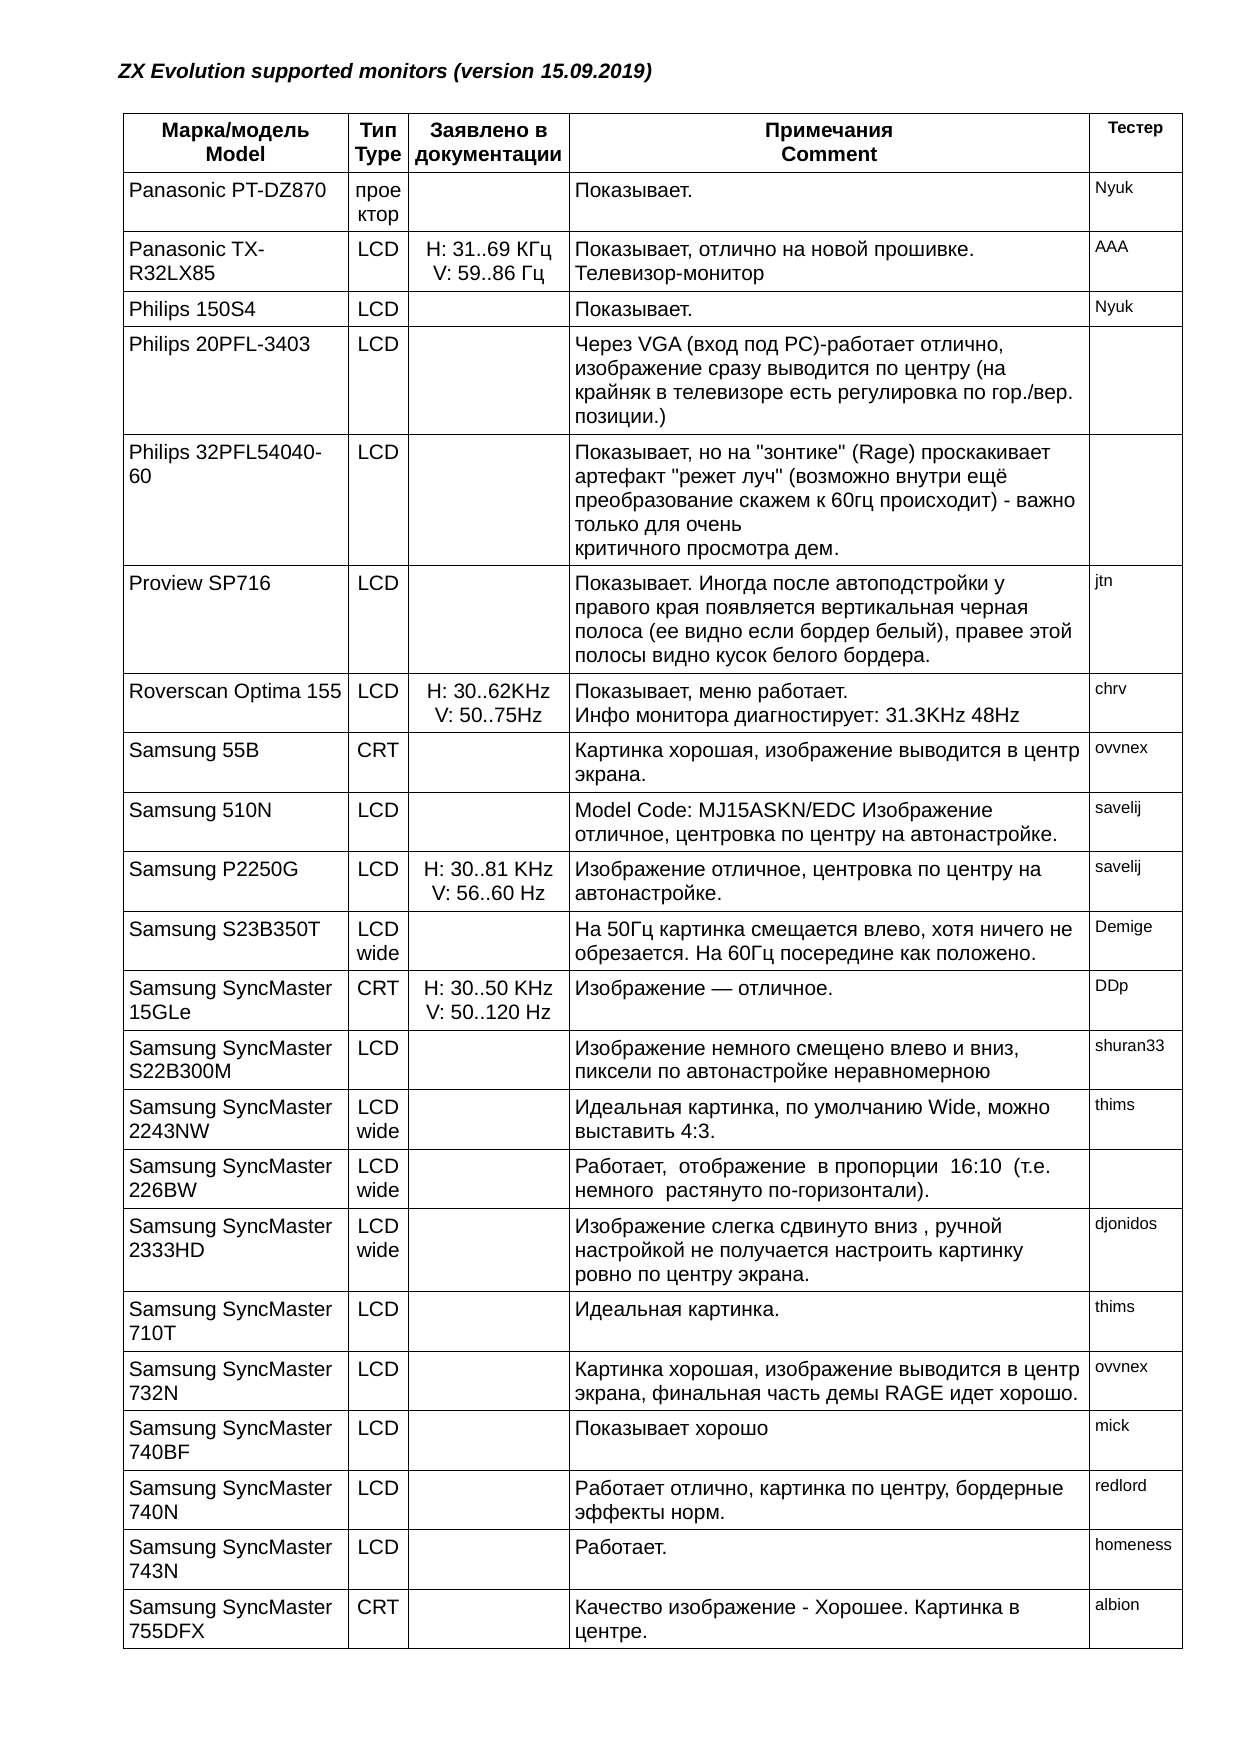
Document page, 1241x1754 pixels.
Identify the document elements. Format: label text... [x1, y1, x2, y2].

table_cell Roverscan Optima 155 [124, 674, 348, 732]
table_cell Panasonic PT-DZ870 [124, 173, 348, 231]
table_cell LCD [349, 1411, 408, 1470]
table_cell Работает. [570, 1530, 1089, 1589]
table_cell Изображение немного смещено влево и вниз, пиксели по автонастройке неравномерною [570, 1031, 1089, 1089]
table_cell Philips 150S4 [124, 292, 348, 326]
table_cell djonidos [1090, 1209, 1182, 1291]
table_cell redlord [1090, 1471, 1182, 1529]
table_cell LCD [349, 292, 408, 326]
table_cell [409, 1471, 569, 1529]
table_cell [409, 912, 569, 970]
table_cell albion [1090, 1590, 1182, 1648]
table_cell Показывает, но на "зонтике" (Rage) проскакивает артефакт "режет луч" (возможно внутри ещё преобразование скажем к 60гц происходит) - важно только для очень критичного просмотра дем. [570, 435, 1089, 565]
table_cell Samsung SyncMaster 755DFX [124, 1590, 348, 1648]
table_cell Картинка хорошая, изображение выводится в центр экрана. [570, 733, 1089, 792]
table_cell [409, 1031, 569, 1089]
table_cell Panasonic TX-R32LX85 [124, 232, 348, 291]
table_cell [409, 1530, 569, 1589]
table_cell [409, 327, 569, 434]
table_cell LCD [349, 1352, 408, 1410]
table_cell jtn [1090, 566, 1182, 673]
table_cell DDp [1090, 971, 1182, 1029]
table_cell H: 30..62KHz V: 50..75Hz [409, 674, 569, 732]
table_cell [409, 1352, 569, 1410]
table_cell LCD [349, 1031, 408, 1089]
table_cell Nyuk [1090, 292, 1182, 326]
table_cell [409, 292, 569, 326]
table_cell thims [1090, 1292, 1182, 1351]
table_cell Качество изображение - Хорошее. Картинка в центре. [570, 1590, 1089, 1648]
table_cell [409, 1209, 569, 1291]
table_cell LCD [349, 435, 408, 565]
table_cell Изображение отличное, центровка по центру на автонастройке. [570, 852, 1089, 911]
table_cell chrv [1090, 674, 1182, 732]
table_cell Nyuk [1090, 173, 1182, 231]
table_cell Изображение слегка сдвинуто вниз , ручной настройкой не получается настроить картинку ровно по центру экрана. [570, 1209, 1089, 1291]
table_cell Samsung SyncMaster 732N [124, 1352, 348, 1410]
table_cell Показывает. [570, 292, 1089, 326]
table_cell LCD [349, 793, 408, 851]
table_cell LCD wide [349, 912, 408, 970]
table_cell Samsung SyncMaster 15GLe [124, 971, 348, 1029]
table_cell LCD [349, 566, 408, 673]
table_cell shuran33 [1090, 1031, 1182, 1089]
table_cell Показывает, меню работает. Инфо монитора диагностирует: 31.3KHz 48Hz [570, 674, 1089, 732]
table_cell [409, 1150, 569, 1208]
table_cell LCD [349, 327, 408, 434]
table_cell H: 31..69 КГц V: 59..86 Гц [409, 232, 569, 291]
table_cell Samsung SyncMaster 226BW [124, 1150, 348, 1208]
table_cell LCD [349, 852, 408, 911]
table_cell Samsung S23B350T [124, 912, 348, 970]
table_cell H: 30..81 KHz V: 56..60 Hz [409, 852, 569, 911]
table_cell LCD wide [349, 1209, 408, 1291]
table_cell LCD [349, 1292, 408, 1351]
table_cell ovvnex [1090, 1352, 1182, 1410]
table_cell На 50Гц картинка смещается влево, хотя ничего не обрезается. На 60Гц посередине как положено. [570, 912, 1089, 970]
table_cell Samsung SyncMaster 710T [124, 1292, 348, 1351]
table_cell [409, 566, 569, 673]
table_header Тип Type [349, 114, 408, 172]
table_header Заявлено в документации [409, 114, 569, 172]
table_cell Работает, отображение в пропорции 16:10 (т.е. немного растянуто по-горизонтали). [570, 1150, 1089, 1208]
table_cell LCD [349, 1530, 408, 1589]
table_cell ovvnex [1090, 733, 1182, 792]
table_cell [409, 1590, 569, 1648]
table_cell Идеальная картинка. [570, 1292, 1089, 1351]
table_cell [1090, 327, 1182, 434]
table_cell LCD [349, 1471, 408, 1529]
table_cell savelij [1090, 793, 1182, 851]
table_cell Samsung SyncMaster S22B300M [124, 1031, 348, 1089]
table_cell Картинка хорошая, изображение выводится в центр экрана, финальная часть демы RAGE идет хорошо. [570, 1352, 1089, 1410]
table_cell Samsung SyncMaster 2333HD [124, 1209, 348, 1291]
table_cell LCD wide [349, 1090, 408, 1148]
table_cell [409, 435, 569, 565]
table_cell AAA [1090, 232, 1182, 291]
table_cell [1090, 435, 1182, 565]
table_cell Samsung P2250G [124, 852, 348, 911]
table_cell homeness [1090, 1530, 1182, 1589]
table_cell Показывает хорошо [570, 1411, 1089, 1470]
table_cell Показывает, отлично на новой прошивке. Телевизор-монитор [570, 232, 1089, 291]
table_cell [1090, 1150, 1182, 1208]
table_cell Philips 20PFL-3403 [124, 327, 348, 434]
table_cell thims [1090, 1090, 1182, 1148]
table_cell Model Code: MJ15ASKN/EDC Изображение отличное, центровка по центру на автонастройке. [570, 793, 1089, 851]
table_cell проектор [349, 173, 408, 231]
table_cell CRT [349, 1590, 408, 1648]
table_cell Работает отлично, картинка по центру, бордерные эффекты норм. [570, 1471, 1089, 1529]
table_cell Samsung SyncMaster 740BF [124, 1411, 348, 1470]
table_cell [409, 793, 569, 851]
table_cell H: 30..50 KHz V: 50..120 Hz [409, 971, 569, 1029]
table_cell Идеальная картинка, по умолчанию Wide, можно выставить 4:3. [570, 1090, 1089, 1148]
table_cell Изображение — отличное. [570, 971, 1089, 1029]
table_cell CRT [349, 971, 408, 1029]
table_cell LCD wide [349, 1150, 408, 1208]
table_header Марка/модель Model [124, 114, 348, 172]
table_cell Proview SP716 [124, 566, 348, 673]
table_cell [409, 1292, 569, 1351]
table_cell Samsung SyncMaster 2243NW [124, 1090, 348, 1148]
table_cell Показывает. Иногда после автоподстройки у правого края появляется вертикальная черная полоса (ее видно если бордер белый), правее этой полосы видно кусок белого бордера. [570, 566, 1089, 673]
table_cell [409, 1090, 569, 1148]
table_cell [409, 733, 569, 792]
table_cell Samsung 55B [124, 733, 348, 792]
table_header Тестер [1090, 114, 1182, 172]
table_cell [409, 1411, 569, 1470]
table_cell Samsung SyncMaster 740N [124, 1471, 348, 1529]
table_cell [409, 173, 569, 231]
table_cell mick [1090, 1411, 1182, 1470]
table_cell LCD [349, 232, 408, 291]
table_cell LCD [349, 674, 408, 732]
table_header Примечания Comment [570, 114, 1089, 172]
table_cell Philips 32PFL54040-60 [124, 435, 348, 565]
table_cell CRT [349, 733, 408, 792]
table_cell Demige [1090, 912, 1182, 970]
table_cell Samsung SyncMaster 743N [124, 1530, 348, 1589]
table_cell Samsung 510N [124, 793, 348, 851]
table_cell savelij [1090, 852, 1182, 911]
table_cell Показывает. [570, 173, 1089, 231]
table_cell Через VGA (вход под PC)-работает отлично, изображение сразу выводится по центру (на крайняк в телевизоре есть регулировка по гор./вер. позиции.) [570, 327, 1089, 434]
